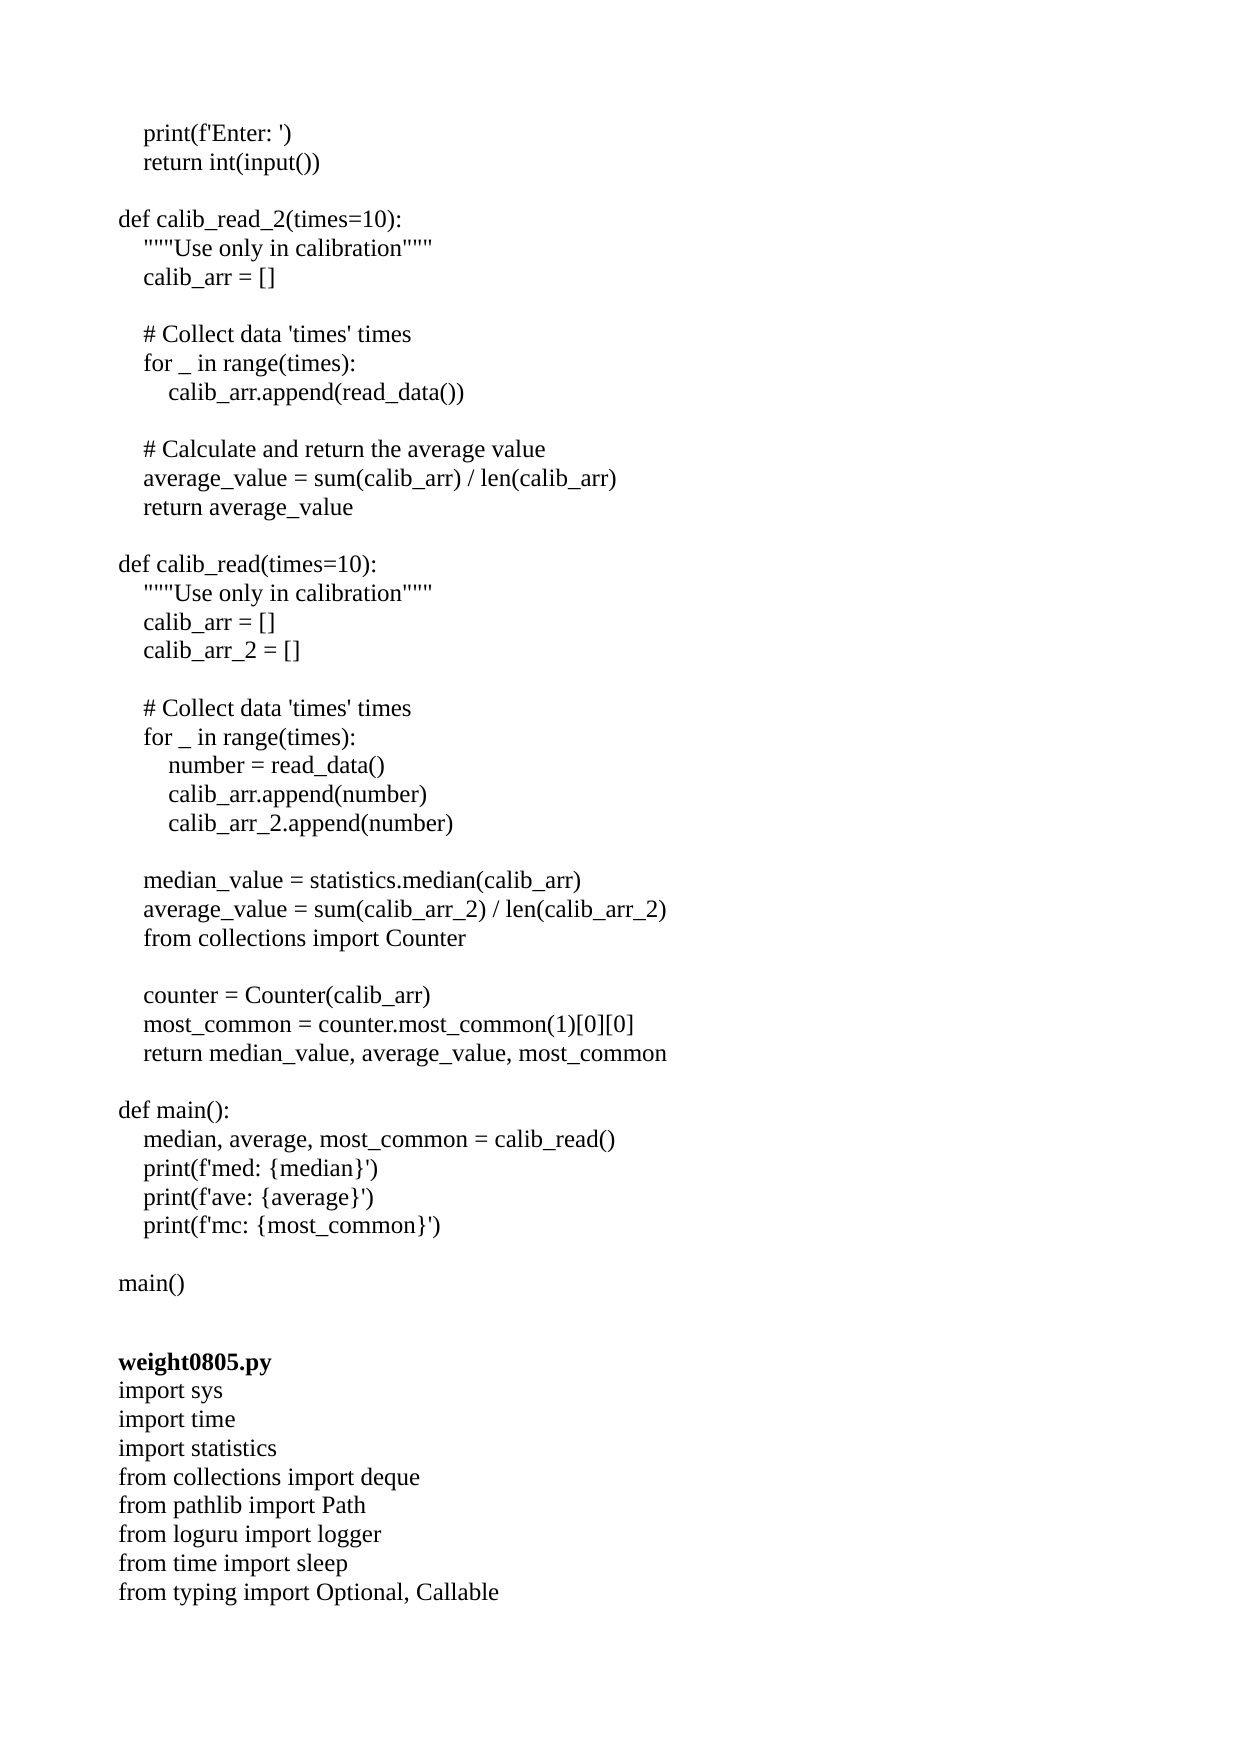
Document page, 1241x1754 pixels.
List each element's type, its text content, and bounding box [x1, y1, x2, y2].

subtitle weight0805.py [118, 1347, 1122, 1376]
text import sys import time import statistics from collections import deque from pathlib import Path from loguru import logger from time import sleep from typing import Optional, Callable [118, 1376, 1122, 1634]
text print(f'Enter: ') return int(input()) def calib_read_2(times=10): """Use only in calibration""" calib_arr = [] # Collect data 'times' times for _ in range(times): calib_arr.append(read_data()) # Calculate and return the average value average_value = sum(calib_arr) / len(calib_arr) return average_value def calib_read(times=10): """Use only in calibration""" calib_arr = [] calib_arr_2 = [] # Collect data 'times' times for _ in range(times): number = read_data() calib_arr.append(number) calib_arr_2.append(number) median_value = statistics.median(calib_arr) average_value = sum(calib_arr_2) / len(calib_arr_2) from collections import Counter counter = Counter(calib_arr) most_common = counter.most_common(1)[0][0] return median_value, average_value, most_common def main(): median, average, most_common = calib_read() print(f'med: {median}') print(f'ave: {average}') print(f'mc: {most_common}') main() [118, 118, 1122, 1297]
